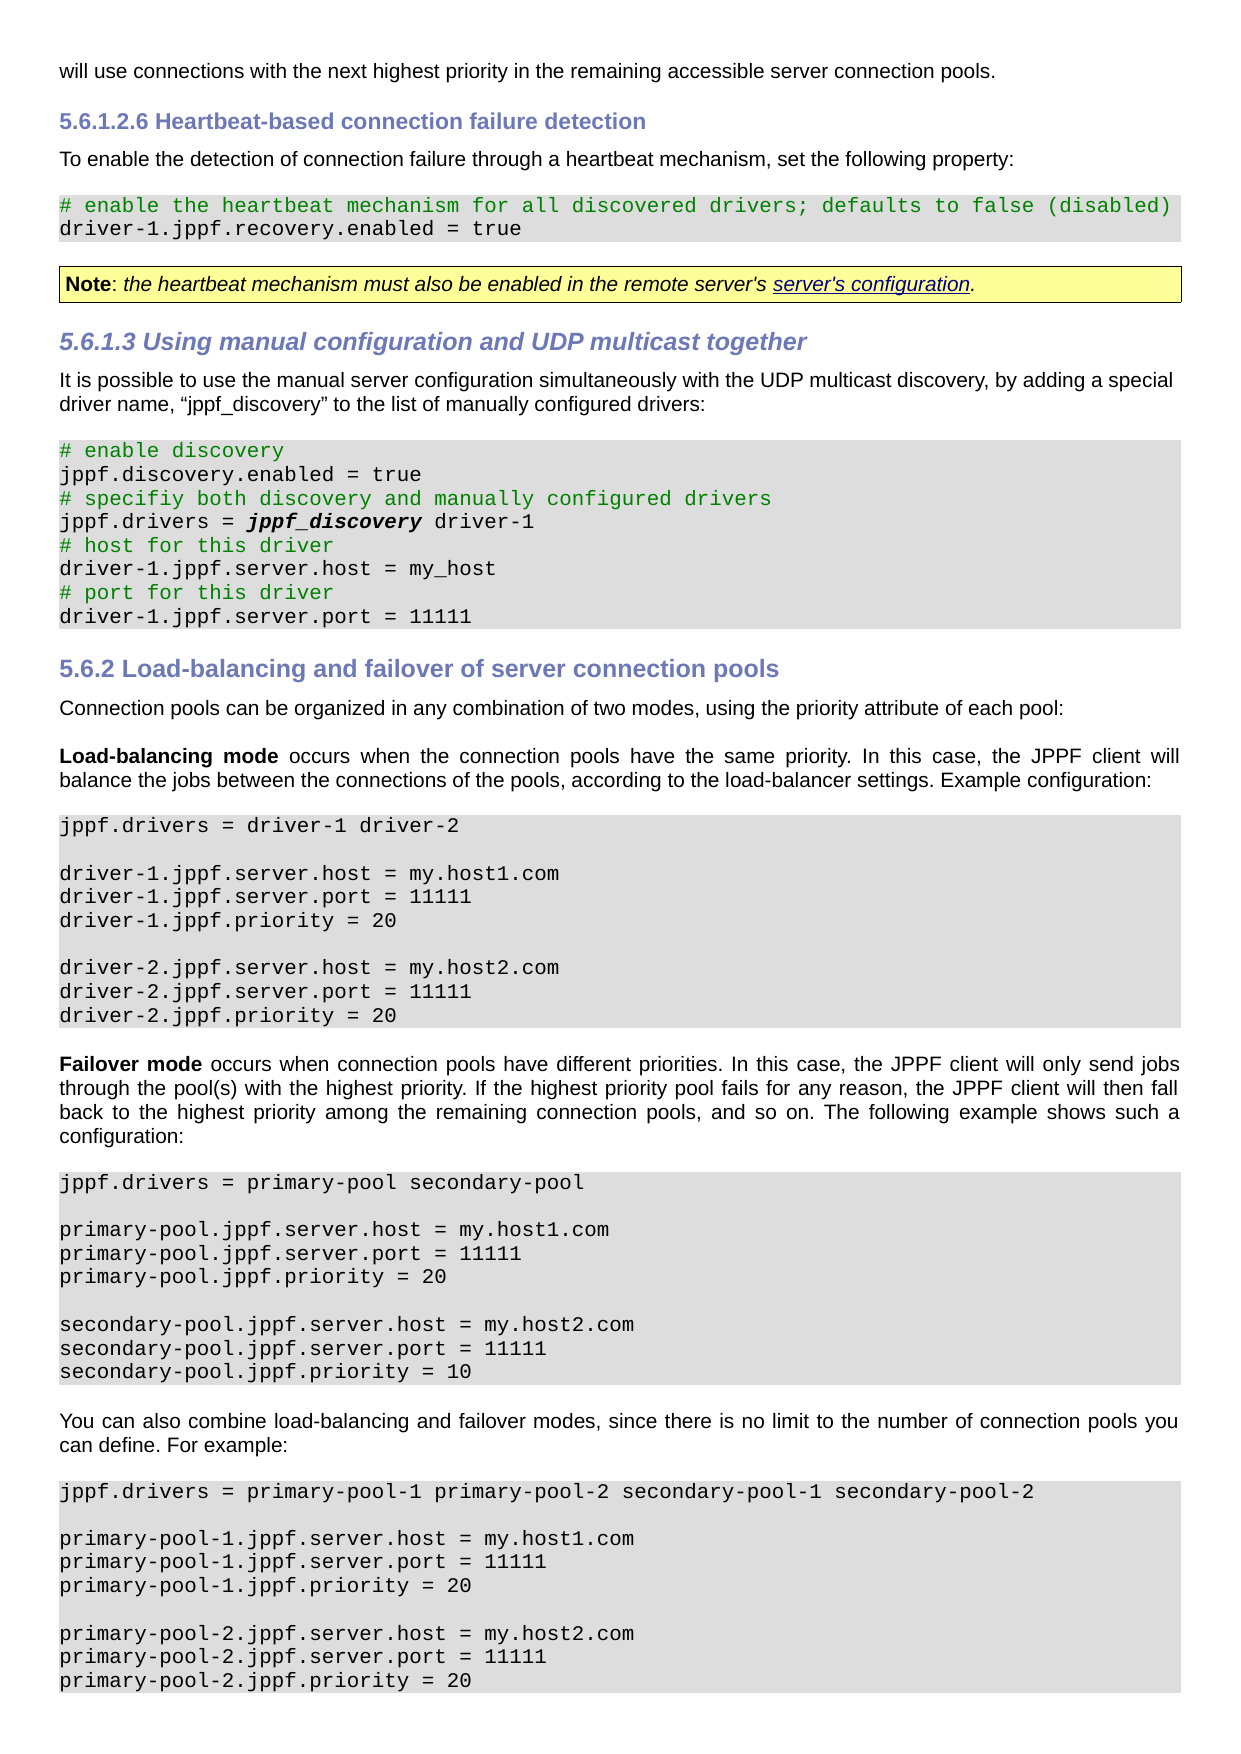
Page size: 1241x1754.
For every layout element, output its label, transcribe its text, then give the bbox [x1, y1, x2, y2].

text driver-1.jppf.recovery.enabled = true [59, 218, 1181, 242]
text secondary-pool.jppf.server.port = 11111 [59, 1337, 1181, 1361]
text jppf.discovery.enabled = true [59, 464, 1181, 487]
text Failover mode occurs when connection pools have different priorities. In this case, the JPPF client will only send jobs through the pool(s) with the highest priority. If the highest priority pool fails for any reason, the JPPF client will then fall back to the highest priority among the remaining connection pools, and so on. The following example shows such a configuration: [59, 1052, 1181, 1148]
text You can also combine load-balancing and failover modes, since there is no limit to the number of connection pools you can define. For example: [59, 1409, 1181, 1457]
text Note: the heartbeat mechanism must also be enabled in the remote server's server's configuration. [60, 267, 1181, 302]
text driver-1.jppf.server.host = my_host [59, 558, 1181, 582]
text driver-1.jppf.server.port = 11111 [59, 886, 1181, 910]
text jppf.drivers = primary-pool-1 primary-pool-2 secondary-pool-1 secondary-pool-2 [59, 1481, 1181, 1504]
text primary-pool.jppf.server.port = 11111 [59, 1243, 1181, 1267]
text driver-2.jppf.server.port = 11111 [59, 981, 1181, 1004]
text # enable the heartbeat mechanism for all discovered drivers; defaults to false (disabled) [59, 195, 1181, 218]
text Connection pools can be organized in any combination of two modes, using the priority attribute of each pool: [59, 696, 1181, 719]
text primary-pool-1.jppf.server.host = my.host1.com [59, 1528, 1181, 1552]
text driver-2.jppf.server.host = my.host2.com [59, 957, 1181, 981]
text driver-1.jppf.server.host = my.host1.com [59, 863, 1181, 886]
text primary-pool-1.jppf.server.port = 11111 [59, 1552, 1181, 1575]
text driver-1.jppf.server.port = 11111 [59, 606, 1181, 629]
text # specifiy both discovery and manually configured drivers [59, 487, 1181, 511]
text # port for this driver [59, 582, 1181, 606]
subtitle Heartbeat-based connection failure detection [59, 108, 1181, 134]
text It is possible to use the manual server configuration simultaneously with the UDP multicast discovery, by adding a special driver name, “jppf_discovery” to the list of manually configured drivers: [59, 368, 1181, 416]
text # enable discovery [59, 440, 1181, 464]
text driver-1.jppf.priority = 20 [59, 910, 1181, 934]
text jppf.drivers = primary-pool secondary-pool [59, 1172, 1181, 1196]
text primary-pool-2.jppf.server.host = my.host2.com [59, 1622, 1181, 1646]
subtitle Using manual configuration and UDP multicast together [59, 327, 1181, 356]
text will use connections with the next highest priority in the remaining accessible server connection pools. [59, 59, 1181, 83]
text To enable the detection of connection failure through a heartbeat mechanism, set the following property: [59, 147, 1181, 171]
text # host for this driver [59, 535, 1181, 558]
text primary-pool-1.jppf.priority = 20 [59, 1575, 1181, 1599]
text primary-pool-2.jppf.priority = 20 [59, 1670, 1181, 1693]
text jppf.drivers = driver-1 driver-2 [59, 815, 1181, 839]
subtitle Load-balancing and failover of server connection pools [59, 654, 1181, 683]
text secondary-pool.jppf.server.host = my.host2.com [59, 1314, 1181, 1337]
text primary-pool.jppf.server.host = my.host1.com [59, 1219, 1181, 1243]
text Load-balancing mode occurs when the connection pools have the same priority. In this case, the JPPF client will balance the jobs between the connections of the pools, according to the load-balancer settings. Example configuration: [59, 743, 1181, 791]
text primary-pool.jppf.priority = 20 [59, 1267, 1181, 1290]
text primary-pool-2.jppf.server.port = 11111 [59, 1646, 1181, 1670]
text secondary-pool.jppf.priority = 10 [59, 1361, 1181, 1385]
text jppf.drivers = jppf_discovery driver-1 [59, 511, 1181, 535]
text driver-2.jppf.priority = 20 [59, 1004, 1181, 1028]
